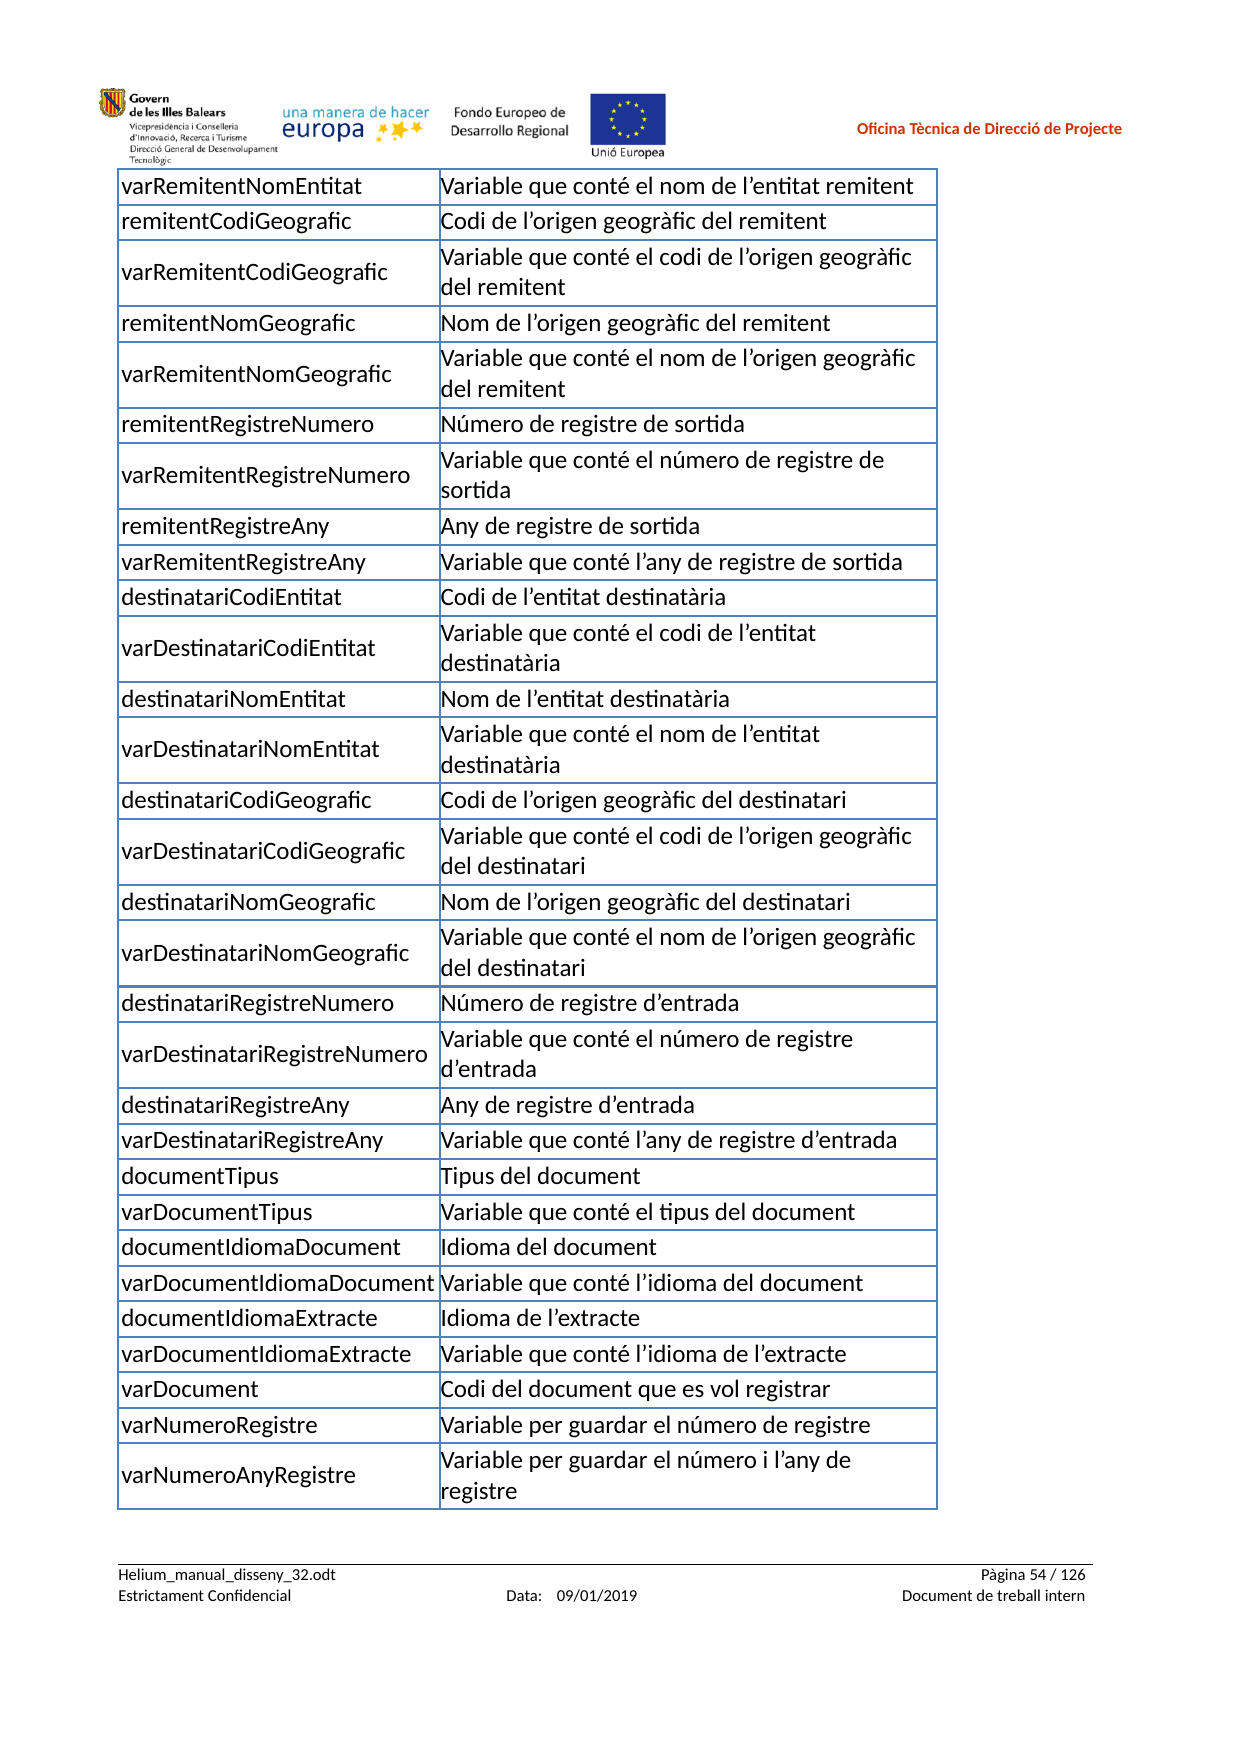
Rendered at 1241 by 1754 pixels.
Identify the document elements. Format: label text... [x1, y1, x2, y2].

table_cell documentIdiomaDocument [119, 1231, 439, 1264]
table_cell Idioma del document [441, 1231, 936, 1264]
table_cell Nom de l’origen geogràfic del remitent [441, 307, 936, 341]
table_cell Idioma de l’extracte [441, 1302, 936, 1336]
picture [99, 87, 668, 166]
table_cell varDestinatariNomEntitat [119, 718, 439, 782]
table_cell varDocumentIdiomaExtracte [119, 1338, 439, 1371]
table_cell varRemitentCodiGeografic [119, 241, 439, 305]
table_cell varRemitentRegistreNumero [119, 444, 439, 508]
table_cell Codi de l’origen geogràfic del destinatari [441, 784, 936, 818]
table_cell varDestinatariCodiEntitat [119, 617, 439, 681]
table_cell Codi de l’origen geogràfic del remitent [441, 206, 936, 239]
table_cell Variable que conté el codi de l’origen geogràfic del remitent [441, 241, 936, 305]
table_cell remitentRegistreAny [119, 510, 439, 544]
table_cell varRemitentRegistreAny [119, 546, 439, 579]
table_cell remitentRegistreNumero [119, 409, 439, 442]
table_cell documentIdiomaExtracte [119, 1302, 439, 1336]
table_cell Número de registre d’entrada [441, 988, 936, 1021]
table_cell varDocumentTipus [119, 1196, 439, 1229]
table_cell remitentNomGeografic [119, 307, 439, 341]
table_cell Número de registre de sortida [441, 409, 936, 442]
table_cell Nom de l’entitat destinatària [441, 683, 936, 716]
table_cell Variable per guardar el número i l’any de registre [441, 1444, 936, 1508]
table_cell documentTipus [119, 1160, 439, 1193]
table_cell varDestinatariRegistreNumero [119, 1023, 439, 1087]
table_cell destinatariRegistreAny [119, 1089, 439, 1122]
table_cell destinatariNomGeografic [119, 886, 439, 919]
table_cell Variable que conté l’any de registre de sortida [441, 546, 936, 579]
table_cell Variable que conté el nom de l’entitat remitent [441, 170, 936, 203]
table_cell Variable que conté el número de registre d’entrada [441, 1023, 936, 1087]
table_cell Variable que conté el codi de l’origen geogràfic del destinatari [441, 820, 936, 884]
table_cell Variable que conté el tipus del document [441, 1196, 936, 1229]
table_cell Variable que conté el codi de l’entitat destinatària [441, 617, 936, 681]
table_cell varDestinatariCodiGeografic [119, 820, 439, 884]
table_cell Variable que conté l’idioma del document [441, 1267, 936, 1300]
table_cell varRemitentNomGeografic [119, 343, 439, 407]
table_cell Variable que conté el nom de l’origen geogràfic del remitent [441, 343, 936, 407]
table_cell destinatariCodiEntitat [119, 581, 439, 615]
table_cell destinatariCodiGeografic [119, 784, 439, 818]
table_cell Variable que conté l’any de registre d’entrada [441, 1125, 936, 1158]
table_cell Any de registre d’entrada [441, 1089, 936, 1122]
table_cell Codi del document que es vol registrar [441, 1373, 936, 1407]
table_cell Tipus del document [441, 1160, 936, 1193]
table_cell Nom de l’origen geogràfic del destinatari [441, 886, 936, 919]
table_cell Codi de l’entitat destinatària [441, 581, 936, 615]
table_cell varRemitentNomEntitat [119, 170, 439, 203]
table_cell varDestinatariRegistreAny [119, 1125, 439, 1158]
table_cell varDestinatariNomGeografic [119, 921, 439, 985]
table_cell varNumeroAnyRegistre [119, 1444, 439, 1508]
table_cell Variable que conté el nom de l’origen geogràfic del destinatari [441, 921, 936, 985]
table_cell varDocumentIdiomaDocument [119, 1267, 439, 1300]
table_cell Variable que conté l’idioma de l’extracte [441, 1338, 936, 1371]
table_cell varDocument [119, 1373, 439, 1407]
table_cell Variable que conté el número de registre de sortida [441, 444, 936, 508]
table_cell remitentCodiGeografic [119, 206, 439, 239]
table_cell destinatariNomEntitat [119, 683, 439, 716]
table_cell Any de registre de sortida [441, 510, 936, 544]
table_cell Variable per guardar el número de registre [441, 1409, 936, 1442]
table_cell varNumeroRegistre [119, 1409, 439, 1442]
table_cell destinatariRegistreNumero [119, 988, 439, 1021]
table_cell Variable que conté el nom de l’entitat destinatària [441, 718, 936, 782]
